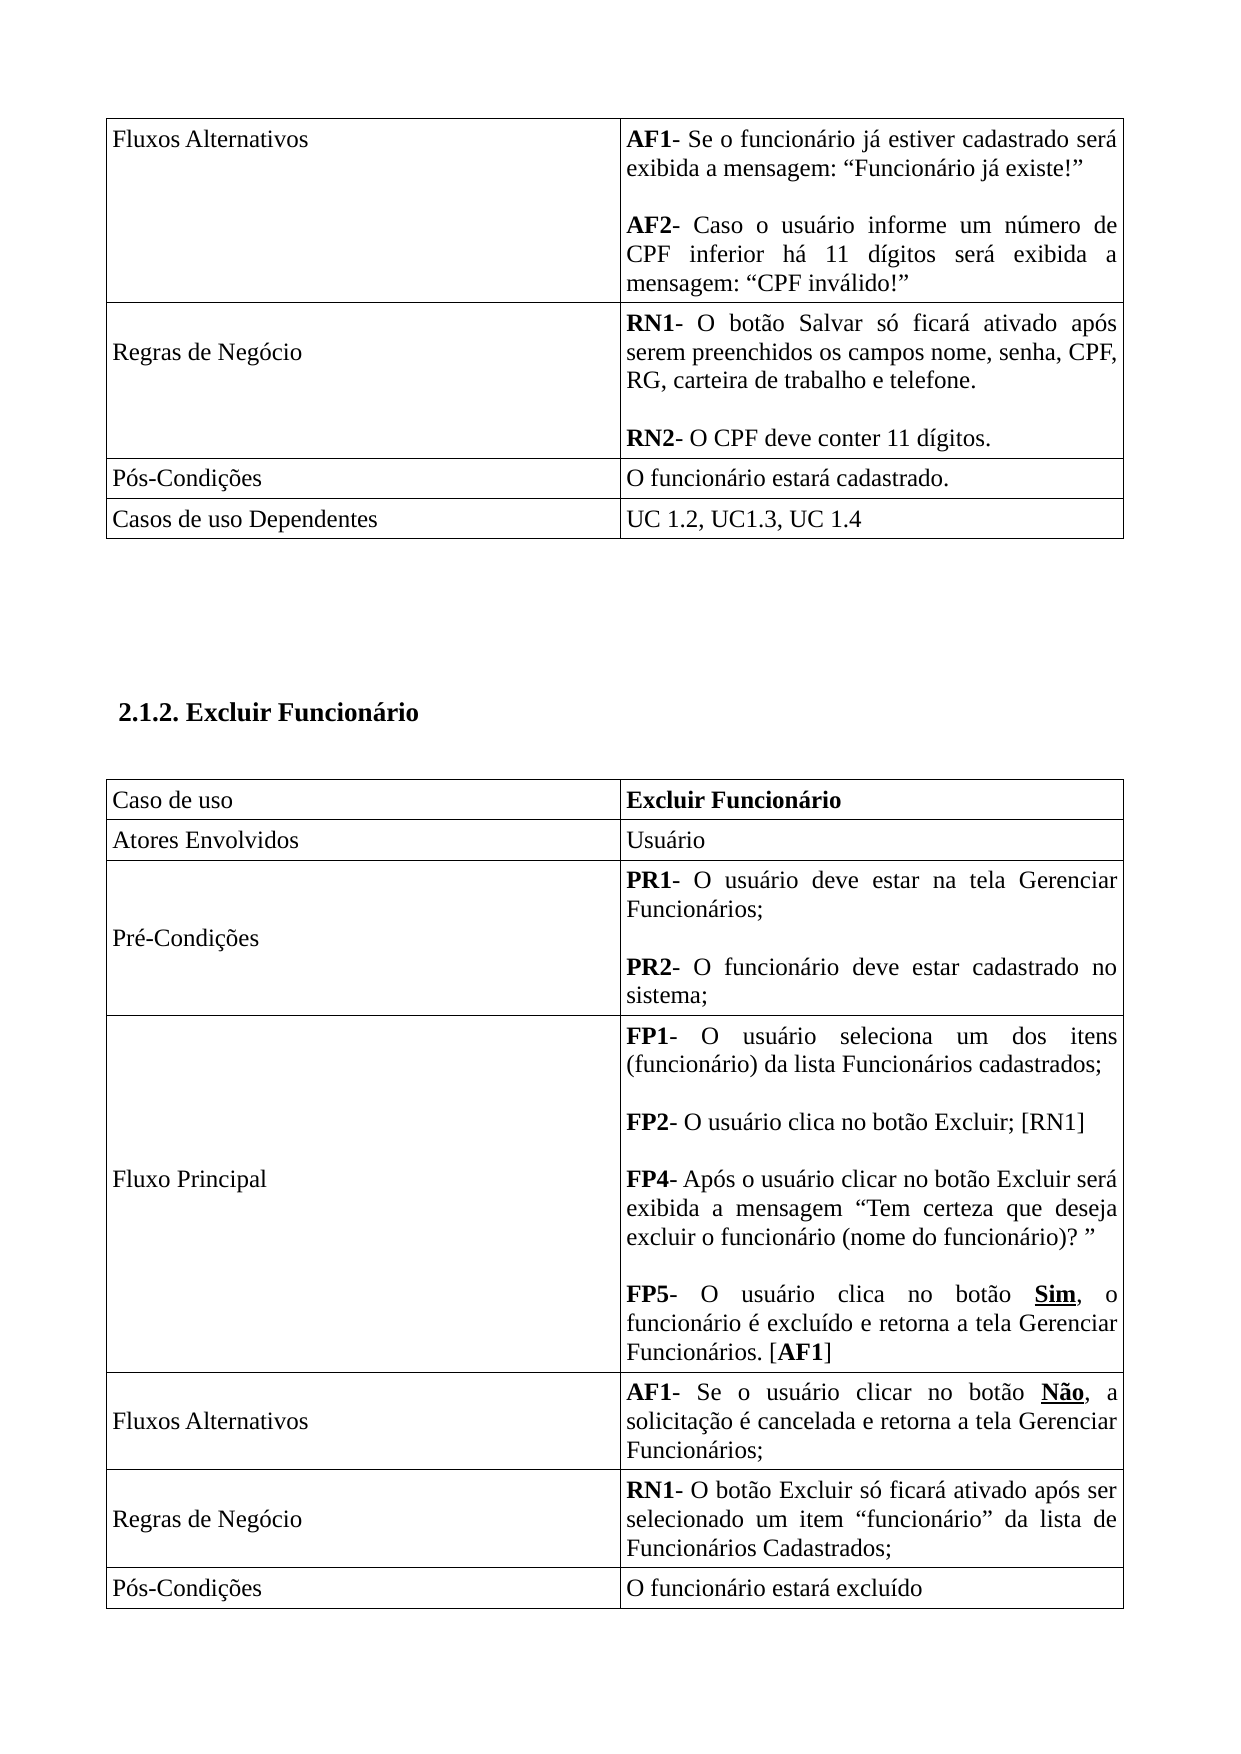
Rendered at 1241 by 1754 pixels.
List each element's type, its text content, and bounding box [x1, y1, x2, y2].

table_cell Fluxos Alternativos [107, 1373, 620, 1469]
table_cell PR1- O usuário deve estar na tela Gerenciar Funcionários; PR2- O funcionário deve estar cadastrado no sistema; [621, 861, 1123, 1015]
table_cell Usuário [621, 820, 1123, 860]
table_header Caso de uso [107, 780, 620, 819]
table_header Excluir Funcionário [621, 780, 1123, 819]
table_cell Regras de Negócio [107, 303, 620, 457]
table_cell Pós-Condições [107, 459, 620, 498]
table_cell O funcionário estará excluído [621, 1568, 1123, 1607]
table_cell Pré-Condições [107, 861, 620, 1015]
table_cell Regras de Negócio [107, 1470, 620, 1567]
table_cell Fluxos Alternativos [107, 119, 620, 302]
table_cell AF1- Se o usuário clicar no botão Não, a solicitação é cancelada e retorna a tela Gerenciar Funcionários; [621, 1373, 1123, 1469]
table_cell Pós-Condições [107, 1568, 620, 1607]
table_cell O funcionário estará cadastrado. [621, 459, 1123, 498]
table_cell UC 1.2, UC1.3, UC 1.4 [621, 499, 1123, 538]
table_cell Casos de uso Dependentes [107, 499, 620, 538]
table_cell AF1- Se o funcionário já estiver cadastrado será exibida a mensagem: “Funcionário já existe!” AF2- Caso o usuário informe um número de CPF inferior há 11 dígitos será exibida a mensagem: “CPF inválido!” [621, 119, 1123, 302]
table_cell RN1- O botão Salvar só ficará ativado após serem preenchidos os campos nome, senha, CPF, RG, carteira de trabalho e telefone. RN2- O CPF deve conter 11 dígitos. [621, 303, 1123, 457]
table_cell Atores Envolvidos [107, 820, 620, 860]
table_cell RN1- O botão Excluir só ficará ativado após ser selecionado um item “funcionário” da lista de Funcionários Cadastrados; [621, 1470, 1123, 1567]
table_cell Fluxo Principal [107, 1016, 620, 1372]
table_cell FP1- O usuário seleciona um dos itens (funcionário) da lista Funcionários cadastrados; FP2- O usuário clica no botão Excluir; [RN1] FP4- Após o usuário clicar no botão Excluir será exibida a mensagem “Tem certeza que deseja excluir o funcionário (nome do funcionário)? ” FP5- O usuário clica no botão Sim, o funcionário é excluído e retorna a tela Gerenciar Funcionários. [AF1] [621, 1016, 1123, 1372]
text 2.1.2. Excluir Funcionário [118, 697, 1122, 728]
